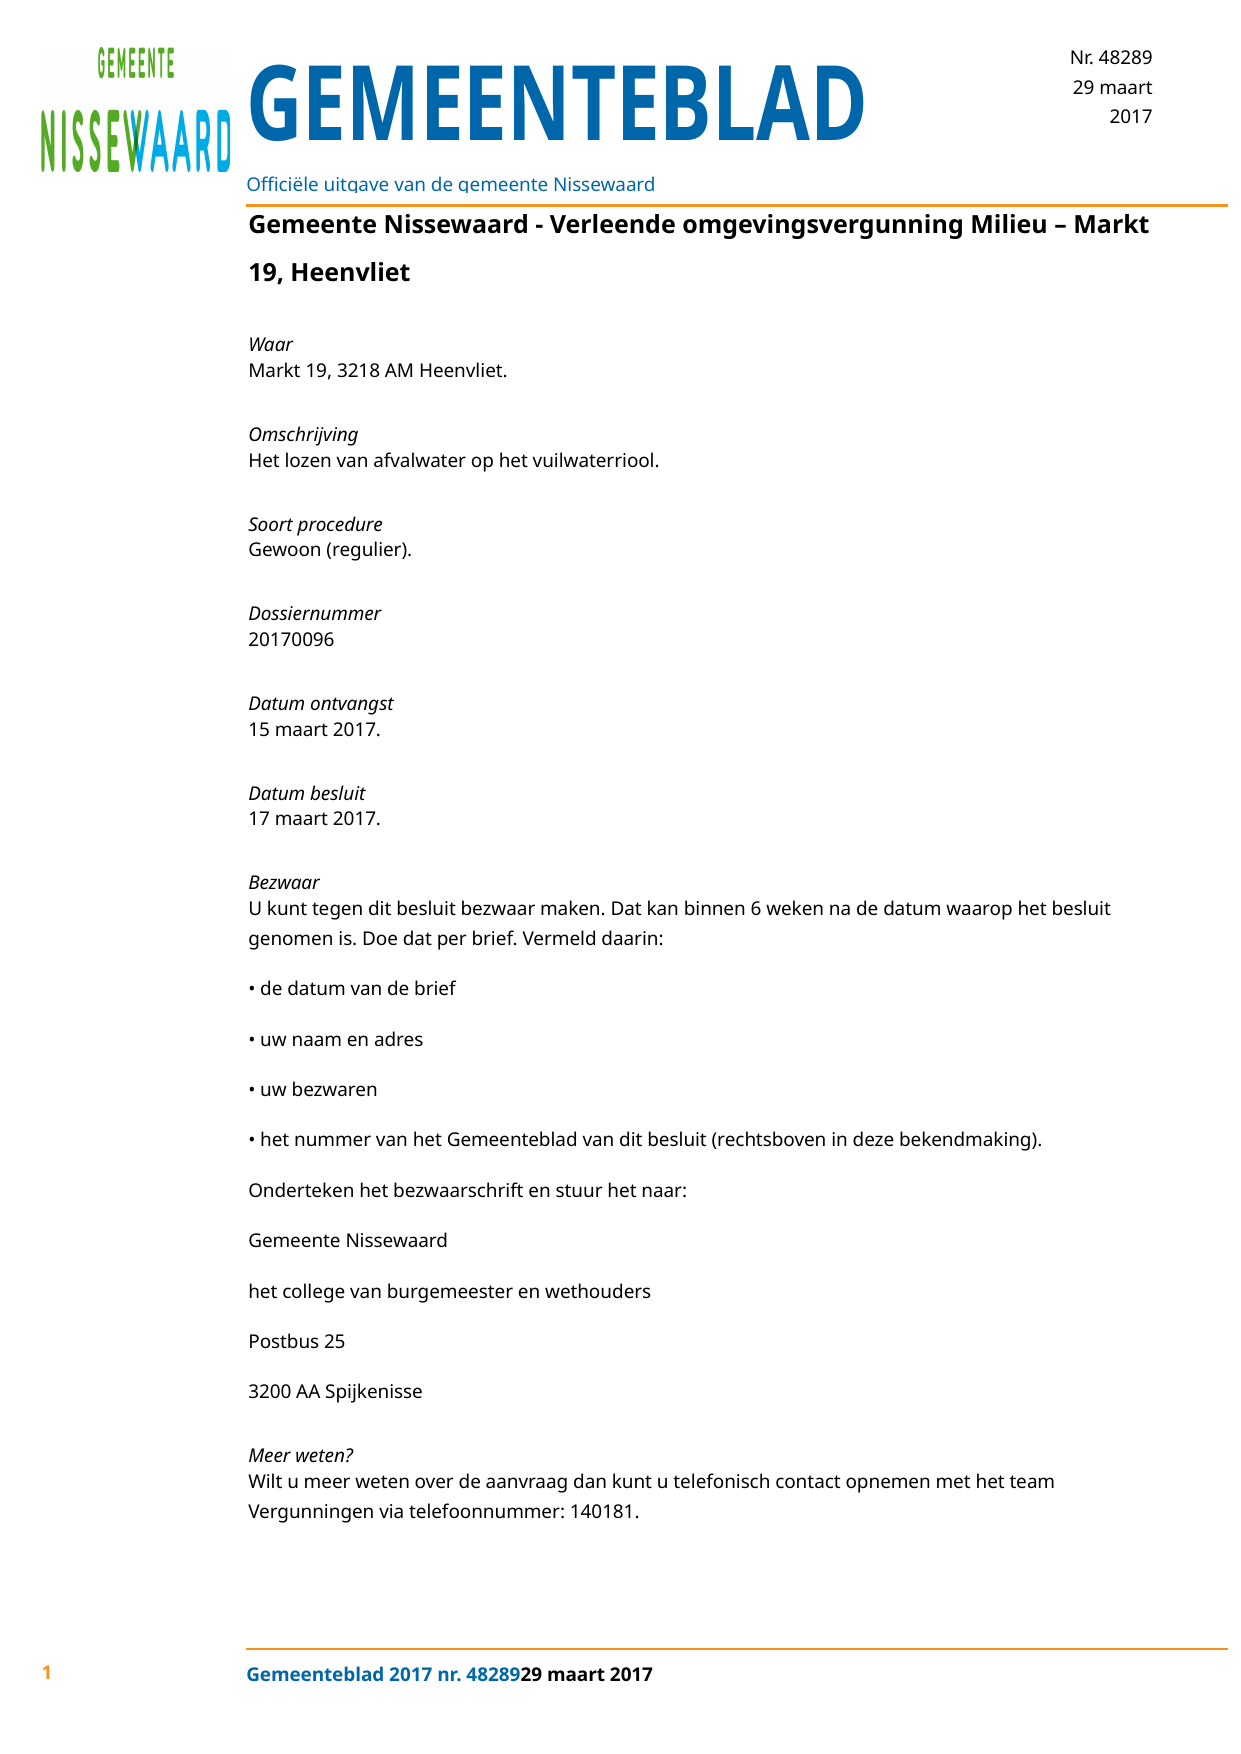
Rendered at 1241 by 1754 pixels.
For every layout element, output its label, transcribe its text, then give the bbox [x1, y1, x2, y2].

text Onderteken het bezwaarschrift en stuur het naar: [248, 1177, 1152, 1203]
picture [176, 157, 187, 172]
text Datum ontvangst [248, 690, 1152, 716]
picture [154, 157, 165, 172]
text Gewoon (regulier). [248, 537, 1152, 562]
text Het lozen van afvalwater op het vuilwaterriool. [248, 447, 1152, 473]
text Postbus 25 [248, 1328, 1152, 1354]
picture [201, 122, 206, 138]
picture [41, 47, 231, 172]
text Datum besluit [248, 780, 1152, 806]
text Soort procedure [248, 511, 1152, 537]
text Dossiernummer [248, 601, 1152, 626]
text Bezwaar [248, 869, 1152, 895]
text U kunt tegen dit besluit bezwaar maken. Dat kan binnen 6 weken na de datum waarop het besluit genomen is. Doe dat per brief. Vermeld daarin: [248, 895, 1152, 951]
text Gemeente Nissewaard - Verleende omgevingsvergunning Milieu – Markt 19, Heenvliet [248, 207, 1152, 288]
text • het nummer van het Gemeenteblad van dit besluit (rechtsboven in deze bekendmaking). [248, 1127, 1152, 1152]
text • de datum van de brief [248, 975, 1152, 1001]
text Omschrijving [248, 421, 1152, 447]
text Waar [248, 331, 1152, 357]
text Meer weten? [248, 1443, 1152, 1468]
text het college van burgemeester en wethouders [248, 1278, 1152, 1303]
text • uw bezwaren [248, 1076, 1152, 1102]
picture [222, 122, 227, 160]
text Wilt u meer weten over de aanvraag dan kunt u telefonisch contact opnemen met het team Vergunningen via telefoonnummer: 140181. [248, 1468, 1152, 1524]
picture [200, 151, 206, 172]
text • uw naam en adres [248, 1026, 1152, 1051]
text 20170096 [248, 626, 1152, 652]
text Markt 19, 3218 AM Heenvliet. [248, 357, 1152, 383]
text 17 maart 2017. [248, 806, 1152, 831]
text 3200 AA Spijkenisse [248, 1379, 1152, 1404]
text 15 maart 2017. [248, 716, 1152, 742]
text Gemeente Nissewaard [248, 1227, 1152, 1253]
